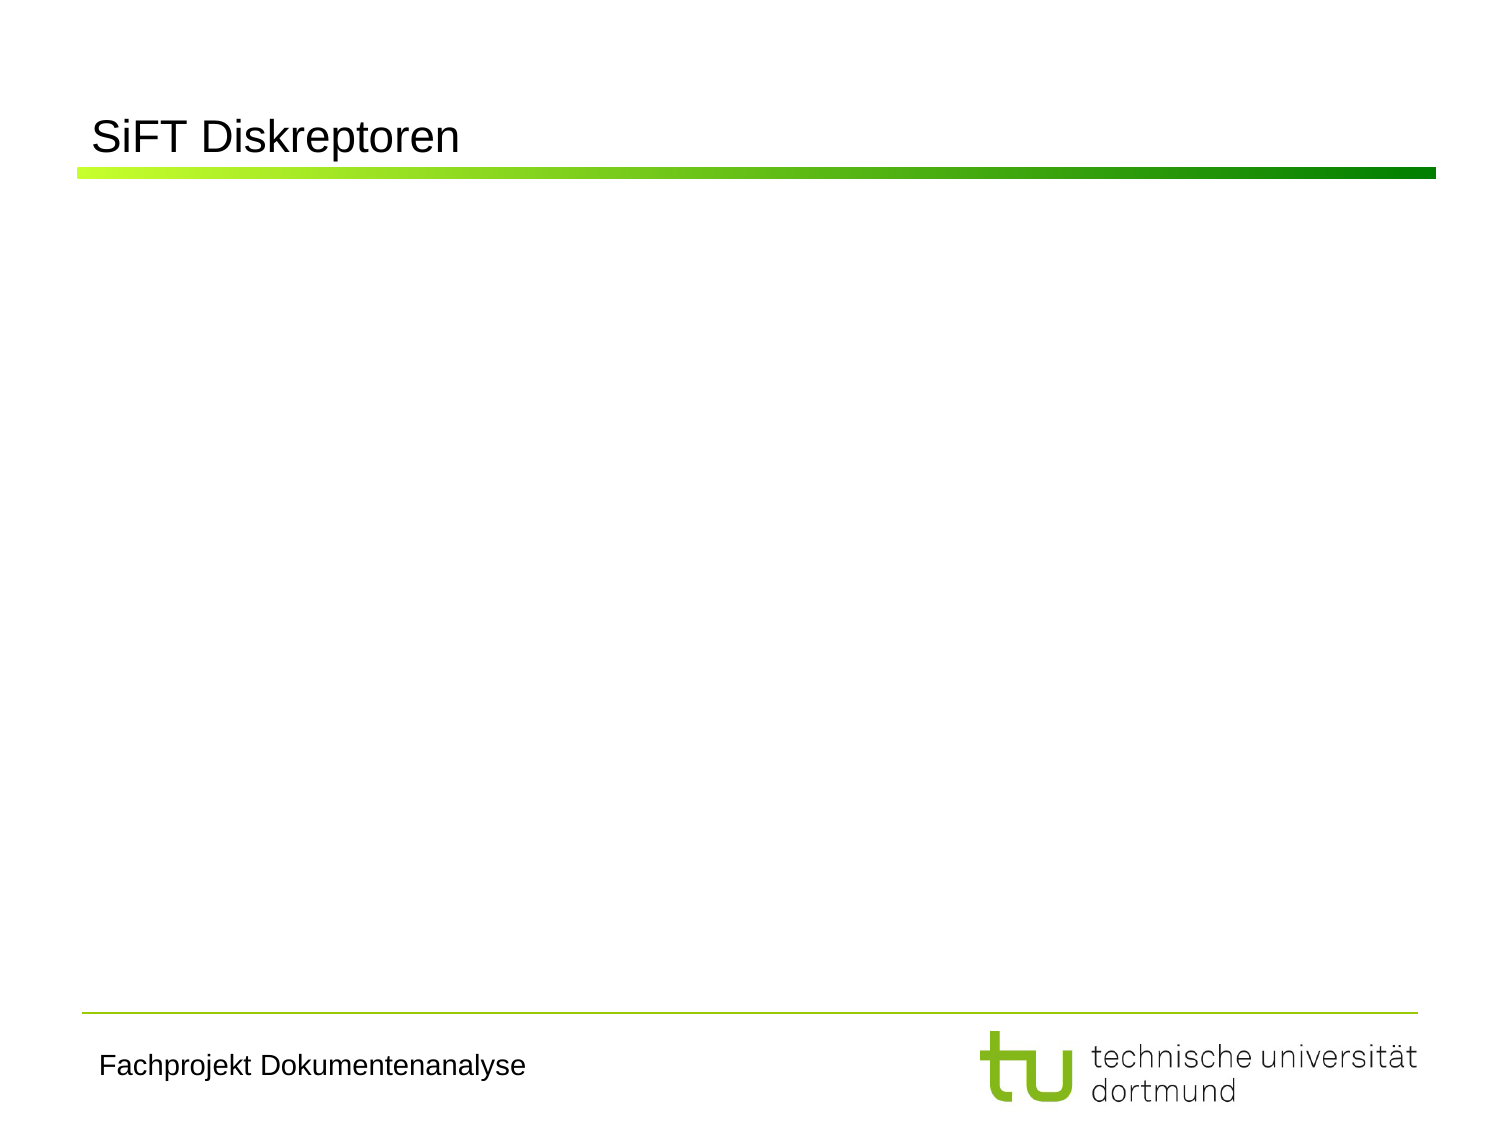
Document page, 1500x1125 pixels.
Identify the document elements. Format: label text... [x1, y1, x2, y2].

title SiFT Diskreptoren [76, 7, 1418, 170]
picture [980, 1031, 1418, 1111]
